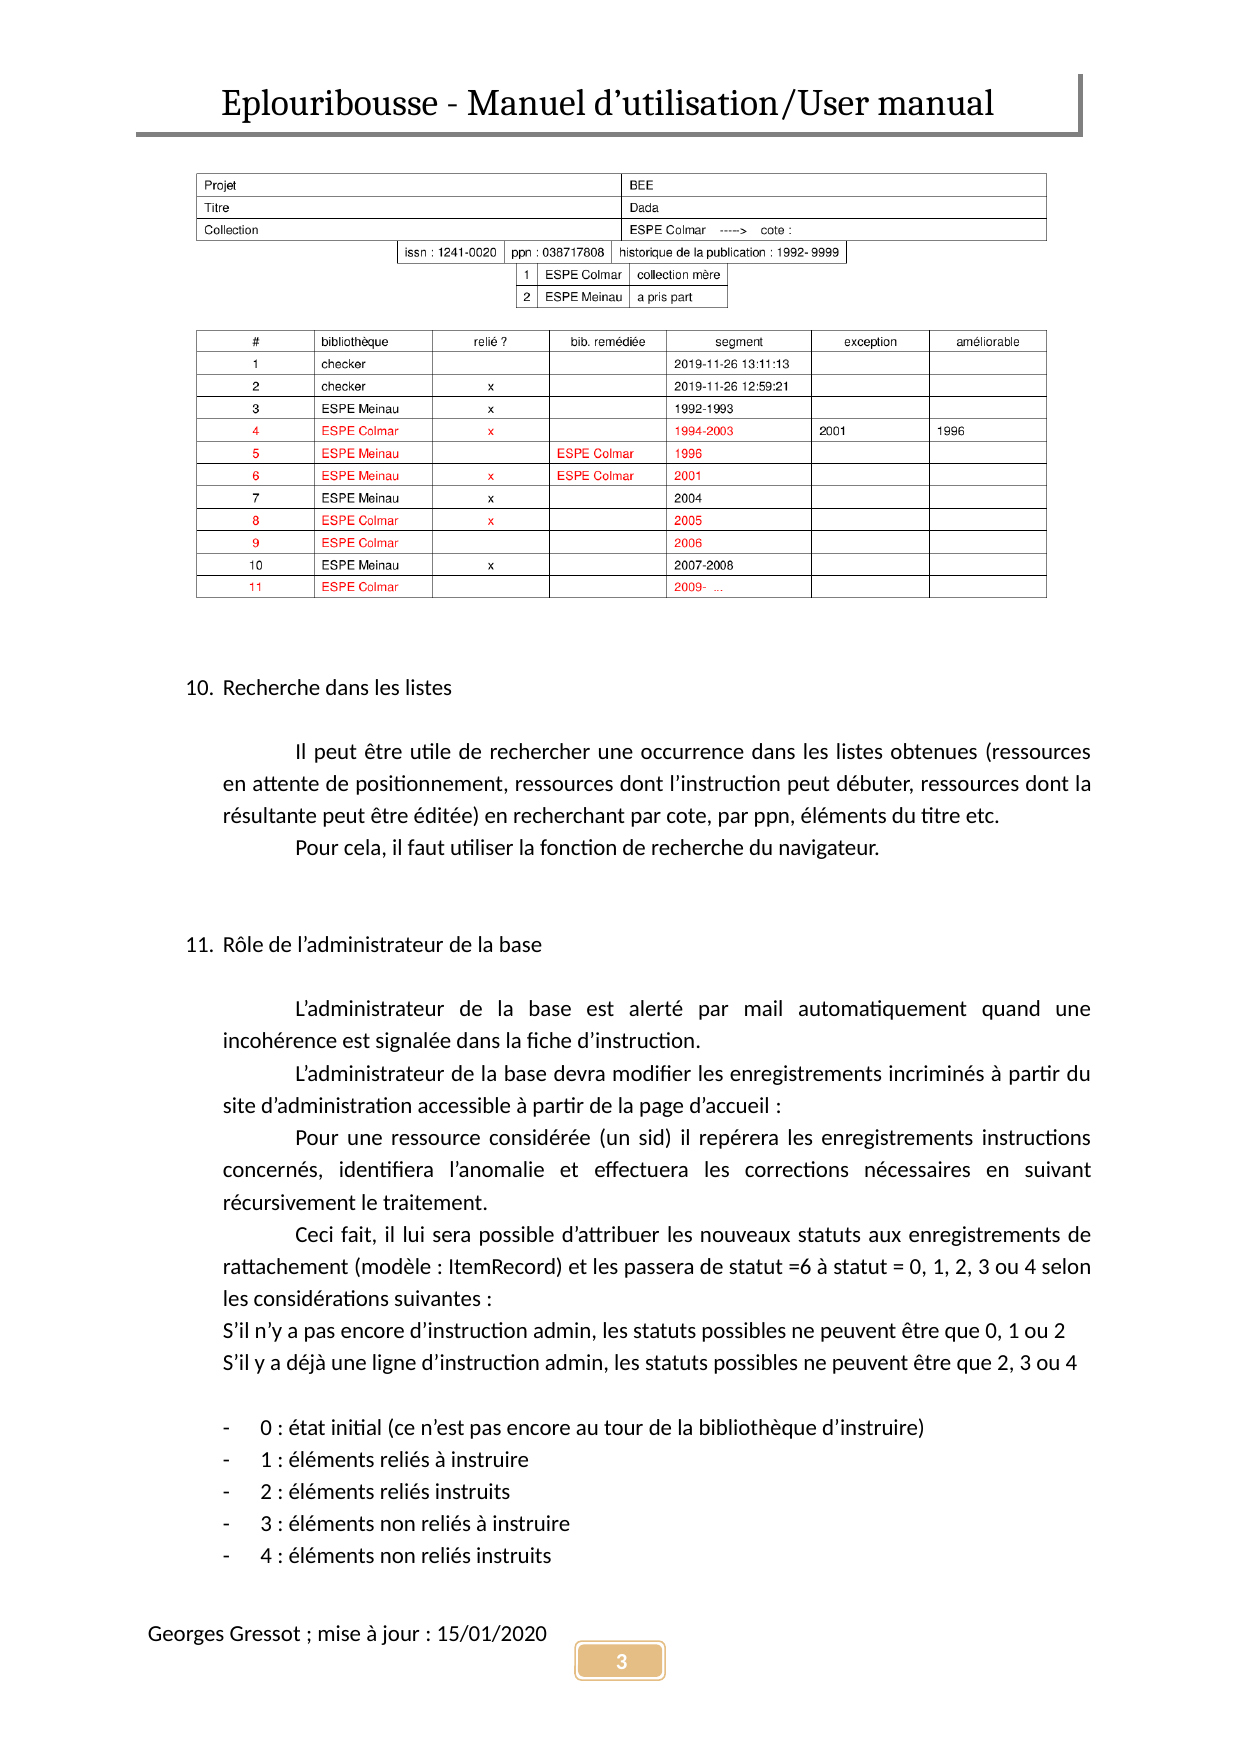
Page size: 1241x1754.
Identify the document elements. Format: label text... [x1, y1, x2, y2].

list S’il y a déjà une ligne d’instruction admin, les statuts possibles ne peuvent être que 2, 3 ou 4 [223, 1348, 1093, 1377]
list 2 : éléments reliés instruits [223, 1477, 1093, 1505]
list 3 : éléments non reliés à instruire [223, 1509, 1093, 1537]
list Pour cela, il faut utiliser la fonction de recherche du navigateur. [223, 833, 1093, 862]
list Pour une ressource considérée (un sid) il repérera les enregistrements instructions concernés, identifiera l’anomalie et effectuera les corrections nécessaires en suivant récursivement le traitement. [223, 1123, 1093, 1216]
list 0 : état initial (ce n’est pas encore au tour de la bibliothèque d’instruire) [223, 1413, 1093, 1441]
list Il peut être utile de rechercher une occurrence dans les listes obtenues (ressources en attente de positionnement, ressources dont l’instruction peut débuter, ressources dont la résultante peut être éditée) en recherchant par cote, par ppn, éléments du titre etc. [223, 737, 1093, 829]
list 1 : éléments reliés à instruire [223, 1445, 1093, 1473]
list Rôle de l’administrateur de la base [185, 930, 1093, 958]
list S’il n’y a pas encore d’instruction admin, les statuts possibles ne peuvent être que 0, 1 ou 2 [223, 1316, 1093, 1344]
list L’administrateur de la base devra modifier les enregistrements incriminés à partir du site d’administration accessible à partir de la page d’accueil : [223, 1059, 1093, 1119]
list Recherche dans les listes [185, 673, 1093, 701]
list 4 : éléments non reliés instruits [223, 1542, 1093, 1570]
list L’administrateur de la base est alerté par mail automatiquement quand une incohérence est signalée dans la fiche d’instruction. [223, 994, 1093, 1055]
list Ceci fait, il lui sera possible d’attribuer les nouveaux statuts aux enregistrements de rattachement (modèle : ItemRecord) et les passera de statut =6 à statut = 0, 1, 2, 3 ou 4 selon les considérations suivantes : [223, 1220, 1093, 1312]
picture [185, 164, 1055, 604]
